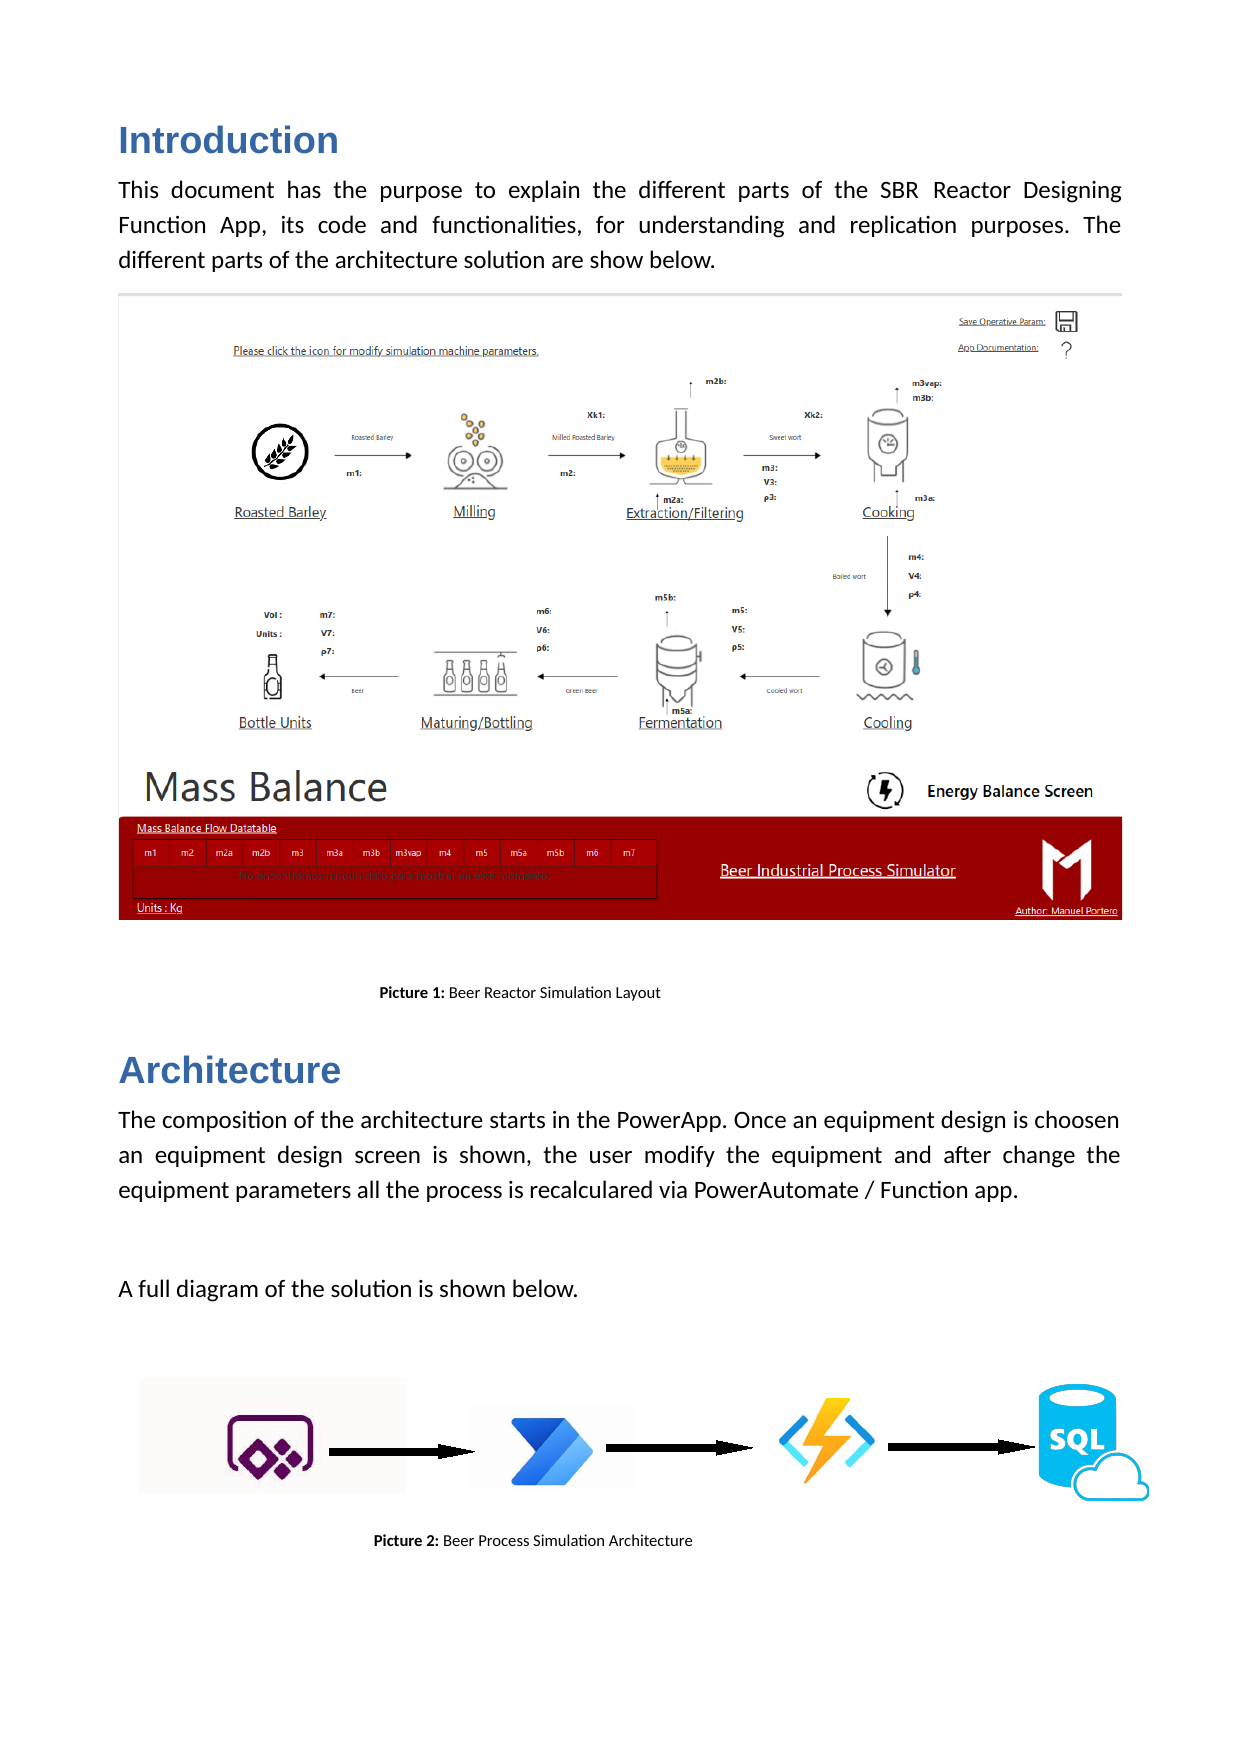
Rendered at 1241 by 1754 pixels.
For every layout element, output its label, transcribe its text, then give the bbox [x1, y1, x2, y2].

picture [1038, 1384, 1062, 1395]
text A full diagram of the solution is shown below. [118, 1274, 1122, 1304]
picture [1092, 1384, 1149, 1484]
picture [1051, 1429, 1065, 1449]
text This document has the purpose to explain the different parts of the SBR Reactor Designing Function App, its code and functionalities, for understanding and replication purposes. The different parts of the architecture solution are show below. [118, 174, 1122, 275]
picture [138, 1378, 406, 1493]
picture [1038, 1475, 1083, 1501]
picture [773, 1391, 857, 1487]
subtitle Architecture [118, 1048, 1122, 1092]
picture [1077, 1456, 1147, 1498]
picture [118, 293, 1123, 920]
subtitle Introduction [118, 118, 1122, 162]
picture [1092, 1430, 1104, 1449]
picture [1085, 1463, 1096, 1467]
picture [1068, 1429, 1087, 1454]
picture [1050, 1390, 1104, 1406]
text Picture 2: Beer Process Simulation Architecture [118, 1530, 1122, 1551]
text The composition of the architecture starts in the PowerApp. Once an equipment design is choosen an equipment design screen is shown, the user modify the equipment and after change the equipment parameters all the process is recalculared via PowerAutomate / Function app. [118, 1104, 1122, 1205]
text Picture 1: Beer Reactor Simulation Layout [118, 974, 1122, 1004]
picture [468, 1405, 636, 1489]
